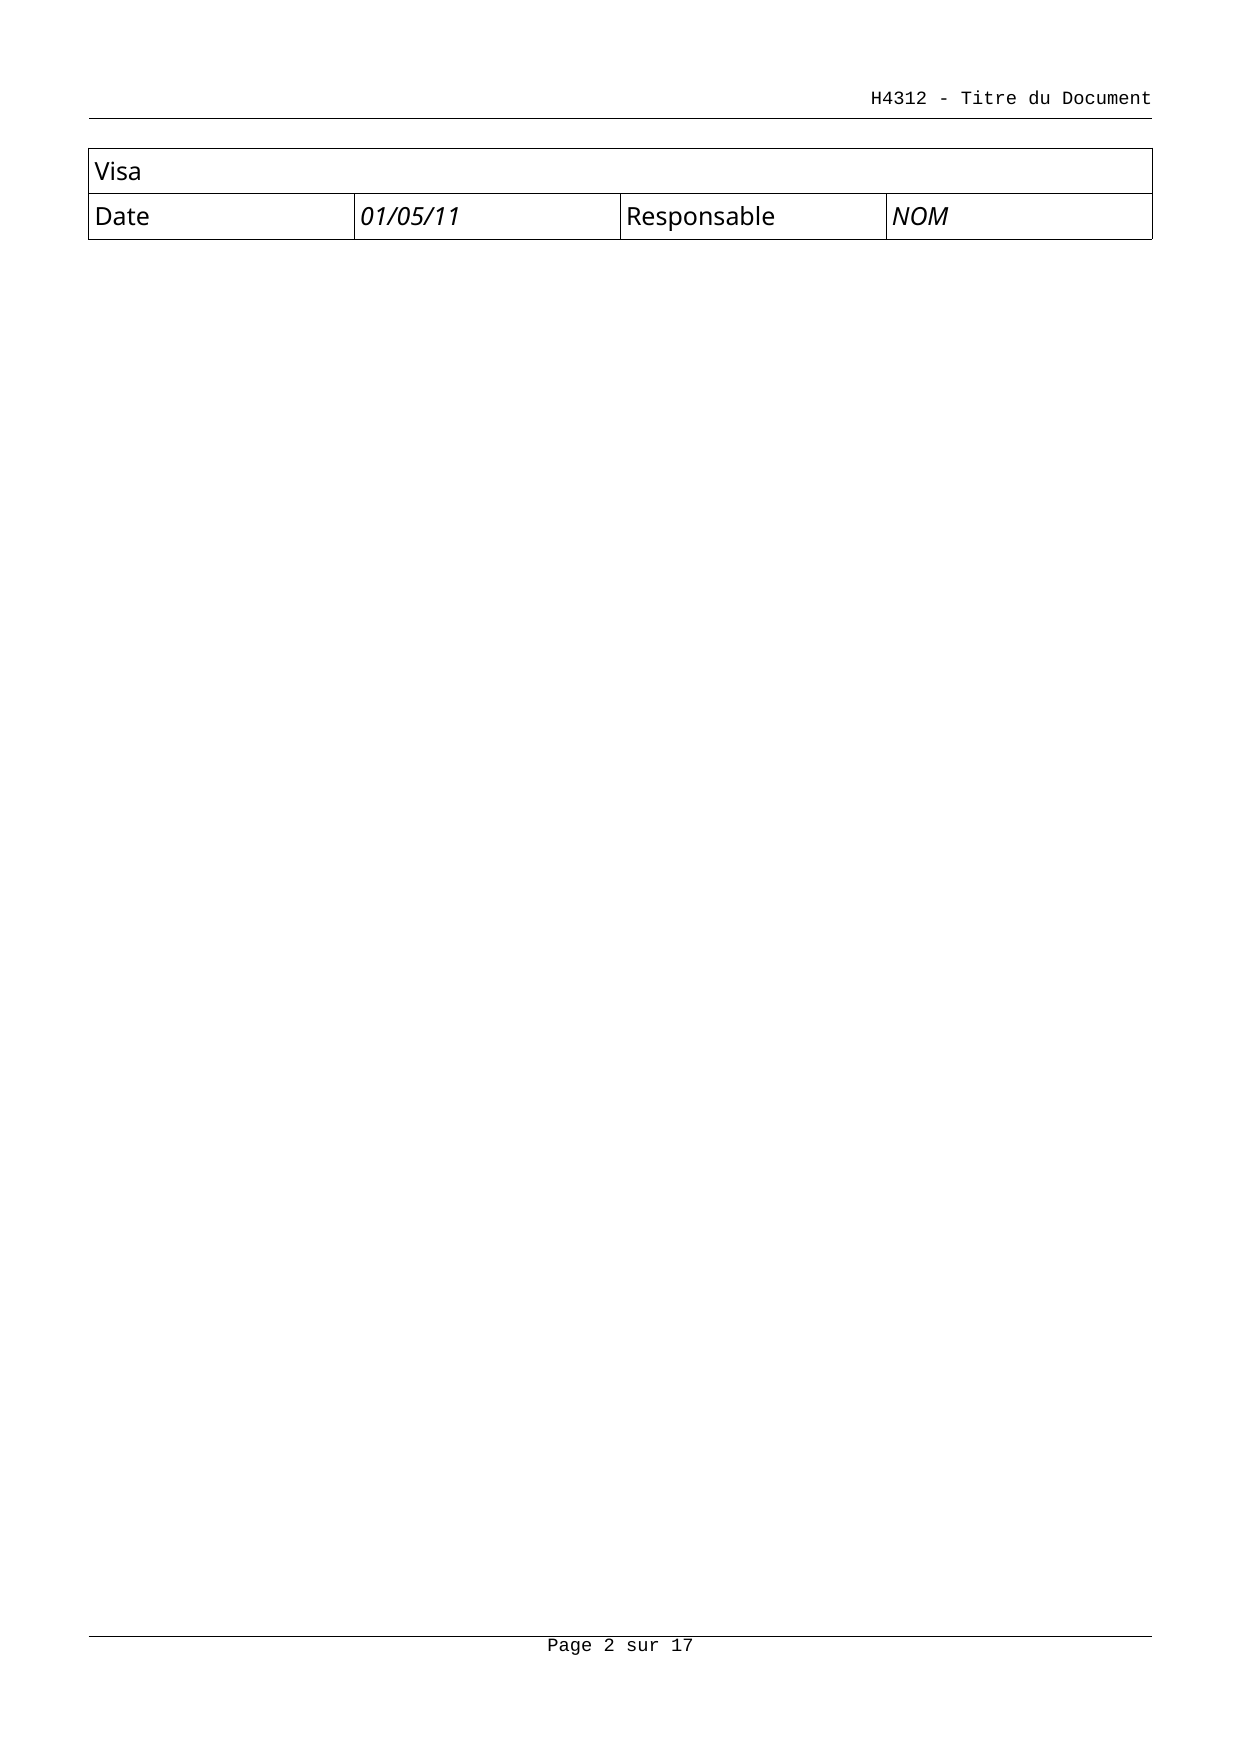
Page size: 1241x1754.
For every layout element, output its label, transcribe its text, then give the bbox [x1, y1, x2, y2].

table_cell 05/01/11 [355, 194, 620, 239]
table_cell Responsable [621, 194, 886, 239]
table_cell NOM [887, 194, 1152, 239]
table_header Visa [89, 149, 1152, 193]
table_cell Date [89, 194, 354, 239]
